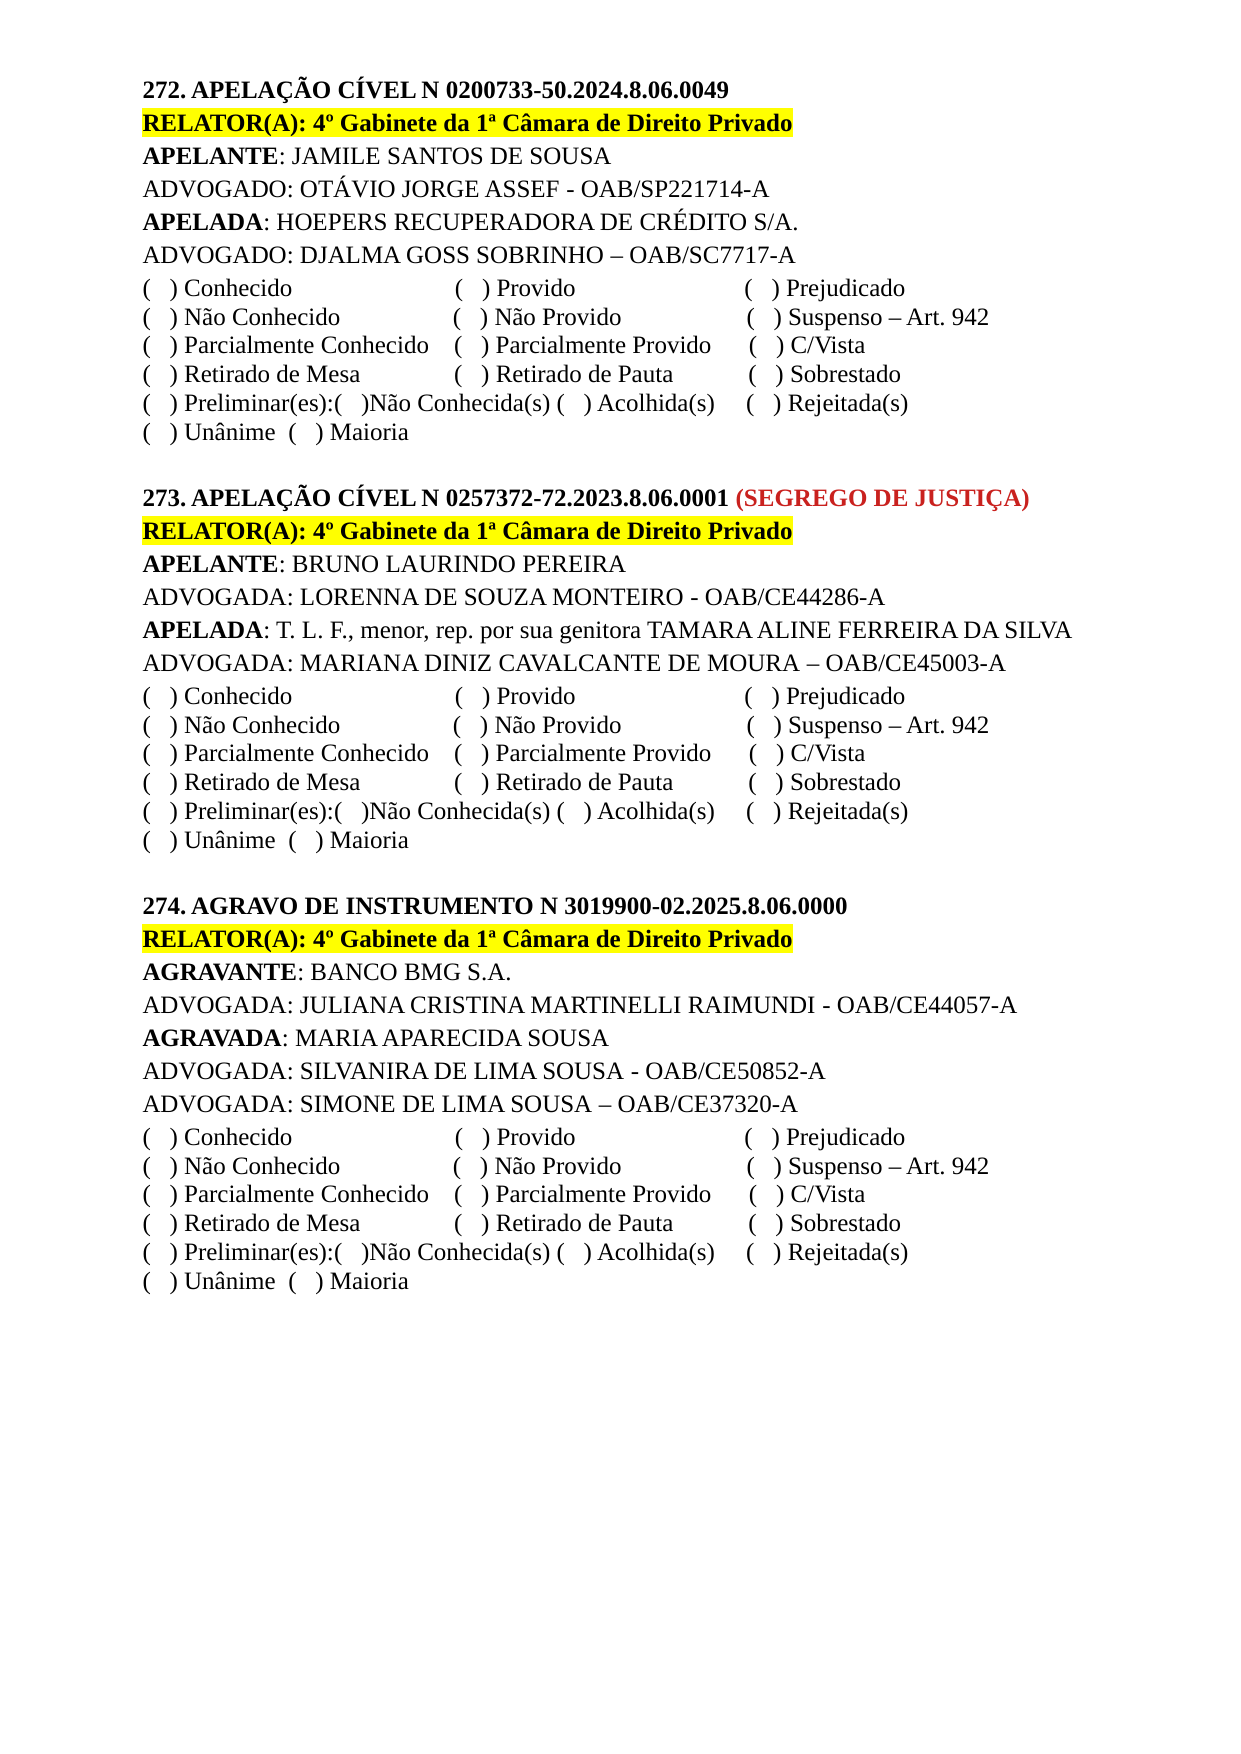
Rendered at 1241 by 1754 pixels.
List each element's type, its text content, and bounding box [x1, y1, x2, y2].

text ( ) Preliminar(es):( )Não Conhecida(s) ( ) Acolhida(s) ( ) Rejeitada(s) [142, 1237, 1158, 1266]
text ( ) Parcialmente Conhecido ( ) Parcialmente Provido ( ) C/Vista [142, 1179, 1158, 1208]
text 272. APELAÇÃO CÍVEL N 0200733-50.2024.8.06.0049 RELATOR(A): 4º Gabinete da 1ª Câmara de Direito Privado APELANTE: JAMILE SANTOS DE SOUSA ADVOGADO: OTÁVIO JORGE ASSEF - OAB/SP221714-A APELADA: HOEPERS RECUPERADORA DE CRÉDITO S/A. ADVOGADO: DJALMA GOSS SOBRINHO – OAB/SC7717-A [142, 75, 1141, 269]
text ( ) Conhecido ( ) Provido ( ) Prejudicado [142, 681, 1141, 710]
text ( ) Não Conhecido ( ) Não Provido ( ) Suspenso – Art. 942 [142, 1151, 1158, 1179]
text ( ) Unânime ( ) Maioria 273. APELAÇÃO CÍVEL N 0257372-72.2023.8.06.0001 (SEGREGO DE JUSTIÇA) RELATOR(A): 4º Gabinete da 1ª Câmara de Direito Privado APELANTE: BRUNO LAURINDO PEREIRA ADVOGADA: LORENNA DE SOUZA MONTEIRO - OAB/CE44286-A APELADA: T. L. F., menor, rep. por sua genitora TAMARA ALINE FERREIRA DA SILVA ADVOGADA: MARIANA DINIZ CAVALCANTE DE MOURA – OAB/CE45003-A [142, 417, 1141, 677]
text ( ) Conhecido ( ) Provido ( ) Prejudicado [142, 273, 1141, 302]
text ( ) Unânime ( ) Maioria [142, 1266, 1141, 1361]
text ( ) Conhecido ( ) Provido ( ) Prejudicado [142, 1122, 1141, 1151]
text ( ) Não Conhecido ( ) Não Provido ( ) Suspenso – Art. 942 [142, 302, 1158, 331]
text ( ) Retirado de Mesa ( ) Retirado de Pauta ( ) Sobrestado [142, 1208, 1158, 1237]
text ( ) Preliminar(es):( )Não Conhecida(s) ( ) Acolhida(s) ( ) Rejeitada(s) [142, 388, 1158, 417]
text ( ) Não Conhecido ( ) Não Provido ( ) Suspenso – Art. 942 [142, 710, 1158, 738]
text ( ) Retirado de Mesa ( ) Retirado de Pauta ( ) Sobrestado [142, 359, 1158, 388]
text ( ) Retirado de Mesa ( ) Retirado de Pauta ( ) Sobrestado [142, 767, 1158, 796]
text ( ) Preliminar(es):( )Não Conhecida(s) ( ) Acolhida(s) ( ) Rejeitada(s) [142, 796, 1158, 825]
text ( ) Parcialmente Conhecido ( ) Parcialmente Provido ( ) C/Vista [142, 331, 1158, 359]
text ( ) Unânime ( ) Maioria 274. AGRAVO DE INSTRUMENTO N 3019900-02.2025.8.06.0000 RELATOR(A): 4º Gabinete da 1ª Câmara de Direito Privado AGRAVANTE: BANCO BMG S.A. ADVOGADA: JULIANA CRISTINA MARTINELLI RAIMUNDI - OAB/CE44057-A AGRAVADA: MARIA APARECIDA SOUSA ADVOGADA: SILVANIRA DE LIMA SOUSA - OAB/CE50852-A ADVOGADA: SIMONE DE LIMA SOUSA – OAB/CE37320-A [142, 825, 1141, 1118]
text ( ) Parcialmente Conhecido ( ) Parcialmente Provido ( ) C/Vista [142, 738, 1158, 767]
